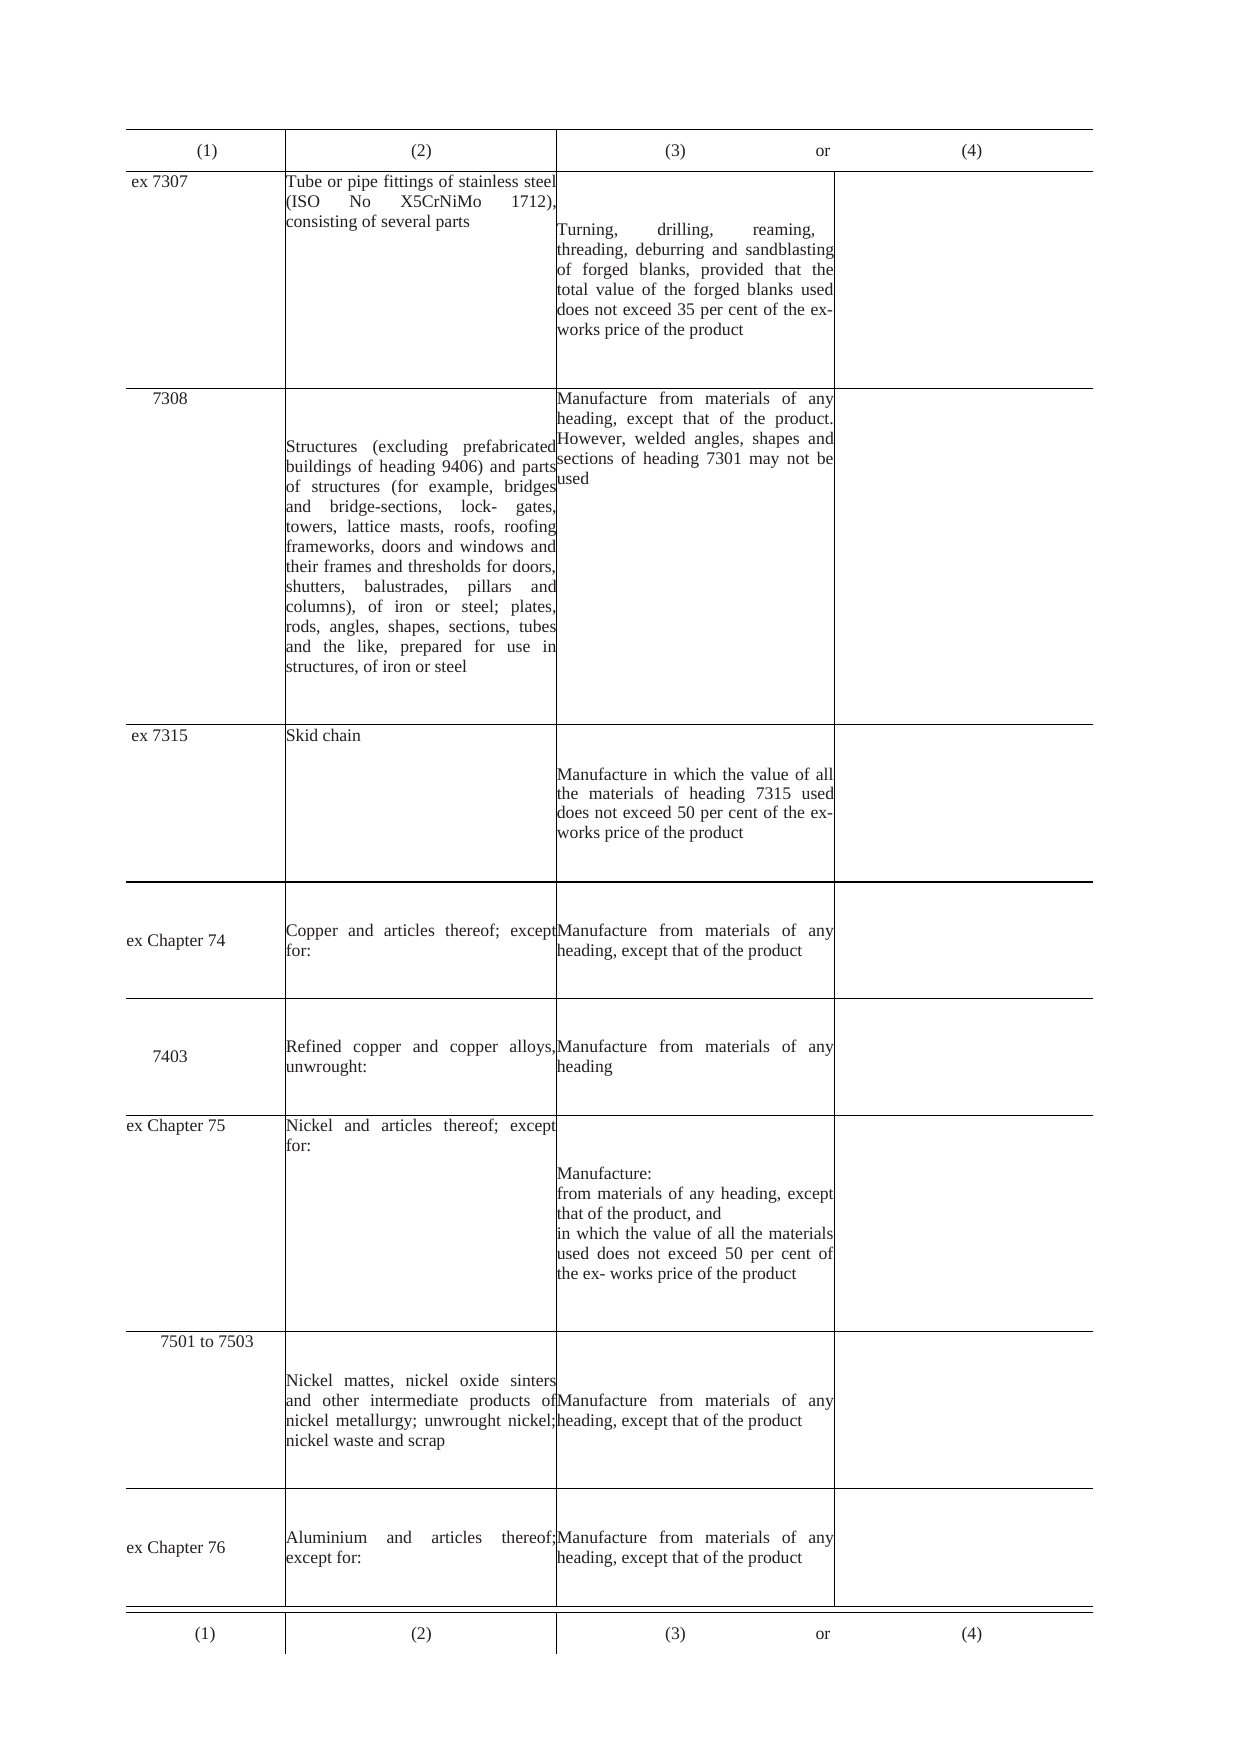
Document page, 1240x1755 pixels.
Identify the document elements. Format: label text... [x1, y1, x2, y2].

table_cell ex 7315 [126, 725, 285, 881]
table_cell Manufacture: from materials of any heading, except that of the product, and in which the value of all the materials used does not exceed 50 per cent of the ex- works price of the product [557, 1116, 834, 1331]
table_cell ex 7307 [126, 172, 285, 387]
table_cell [835, 883, 1093, 998]
table_cell [835, 172, 1093, 387]
table_cell [835, 725, 1093, 881]
table_cell Nickel mattes, nickel oxide sinters and other intermediate products of nickel metallurgy; unwrought nickel; nickel waste and scrap [286, 1332, 556, 1488]
table_cell Manufacture in which the value of all the materials of heading 7315 used does not exceed 50 per cent of the ex-works price of the product [557, 725, 834, 881]
table_cell Aluminium and articles thereof; except for: [286, 1489, 556, 1606]
table_cell 7403 [126, 999, 285, 1115]
table_cell Manufacture from materials of any heading [557, 999, 834, 1115]
table_cell Manufacture from materials of any heading, except that of the product. However, welded angles, shapes and sections of heading 7301 may not be used [557, 389, 834, 724]
table_cell Structures (excluding prefabricated buildings of heading 9406) and parts of structures (for example, bridges and bridge-sections, lock- gates, towers, lattice masts, roofs, roofing frameworks, doors and windows and their frames and thresholds for doors, shutters, balustrades, pillars and columns), of iron or steel; plates, rods, angles, shapes, sections, tubes and the like, prepared for use in structures, of iron or steel [286, 389, 556, 724]
table_cell 7308 [126, 389, 285, 724]
table_cell ex Chapter 74 [126, 883, 285, 998]
table_header (1) [126, 130, 285, 171]
table_cell Skid chain [286, 725, 556, 881]
table_cell Nickel and articles thereof; except for: [286, 1116, 556, 1331]
table_cell Refined copper and copper alloys, unwrought: [286, 999, 556, 1115]
table_cell [835, 389, 1093, 724]
table_header (3) or (4) [557, 130, 1093, 171]
table_cell Tube or pipe fittings of stainless steel (ISO No X5CrNiMo 1712), consisting of several parts [286, 172, 556, 387]
table_cell ex Chapter 76 [126, 1489, 285, 1606]
table_cell [835, 999, 1093, 1115]
table_header (2) [286, 130, 556, 171]
table_cell Manufacture from materials of any heading, except that of the product [557, 1332, 834, 1488]
table_cell [835, 1489, 1093, 1606]
table_cell [835, 1116, 1093, 1331]
table_header (1) [126, 1613, 285, 1654]
table_cell Manufacture from materials of any heading, except that of the product [557, 883, 834, 998]
table_cell Manufacture from materials of any heading, except that of the product [557, 1489, 834, 1606]
table_header (3) or (4) [557, 1613, 1093, 1654]
table_header (2) [286, 1613, 556, 1654]
table_cell 7501 to 7503 [126, 1332, 285, 1488]
table_cell [835, 1332, 1093, 1488]
table_cell ex Chapter 75 [126, 1116, 285, 1331]
table_cell Turning, drilling, reaming, threading, deburring and sand­blasting of forged blanks, provided that the total value of the forged blanks used does not exceed 35 per cent of the ex-works price of the product [557, 172, 834, 387]
table_cell Copper and articles thereof; except for: [286, 883, 556, 998]
